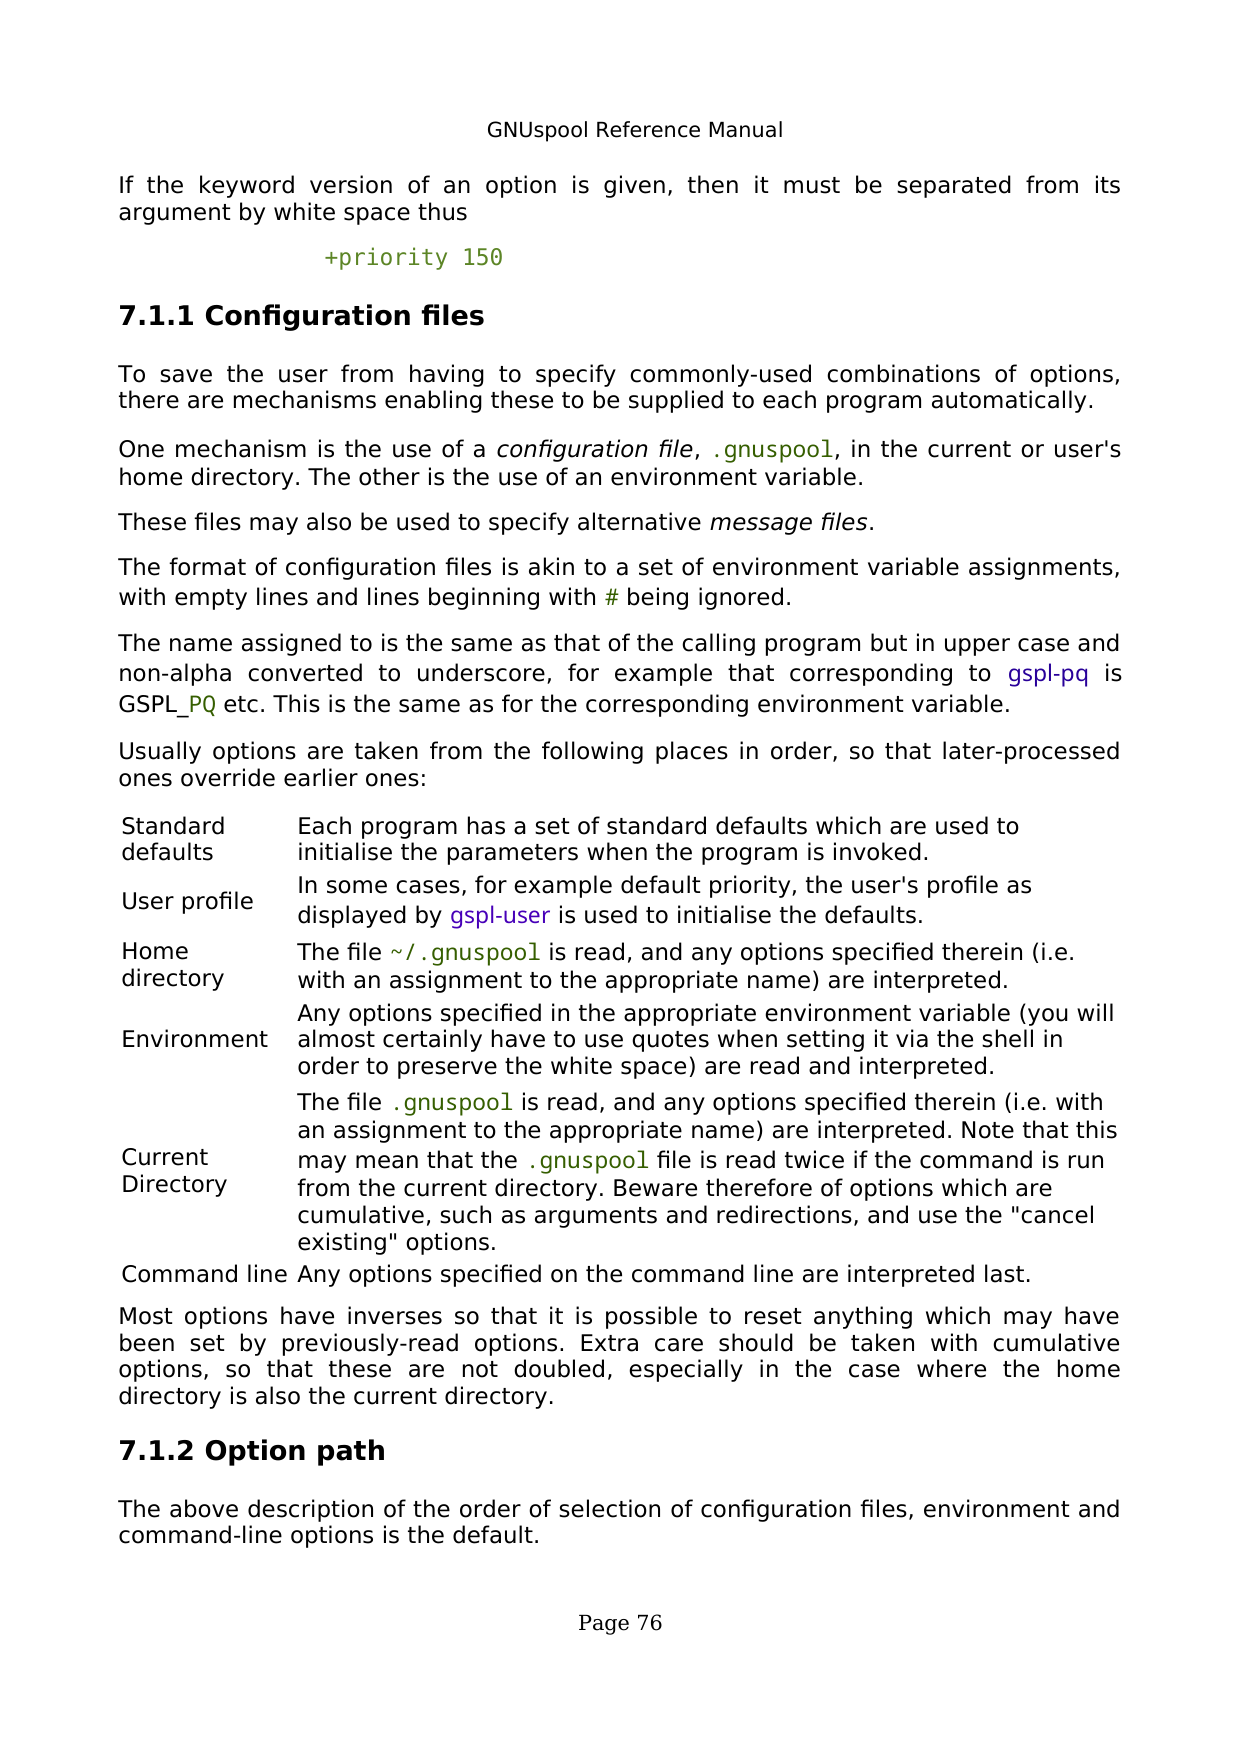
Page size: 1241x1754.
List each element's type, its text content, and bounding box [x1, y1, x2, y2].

table_cell Current Directory [118, 1083, 294, 1258]
text +priority 150 [118, 244, 1122, 271]
text Most options have inverses so that it is possible to reset anything which may have been set by previously-read options. Extra care should be taken with cumulative options, so that these are not doubled, especially in the case where the home directory is also the current directory. [118, 1303, 1122, 1410]
table_cell The file ~/.gnuspool is read, and any options specified therein (i.e. with an assignment to the appropriate name) are interpreted. [294, 933, 1122, 997]
table_cell Any options specified on the command line are interpreted last. [294, 1259, 1122, 1291]
table_cell The file .gnuspool is read, and any options specified therein (i.e. with an assignment to the appropriate name) are interpreted. Note that this may mean that the .gnuspool file is read twice if the command is run from the current directory. Beware therefore of options which are cumulative, such as arguments and redirections, and use the "cancel existing" options. [294, 1083, 1122, 1258]
text The format of configuration files is akin to a set of environment variable assignments, with empty lines and lines beginning with # being ignored. [118, 554, 1122, 612]
text Usually options are taken from the following places in order, so that later-processed ones override earlier ones: [118, 738, 1122, 792]
table_cell Any options specified in the appropriate environment variable (you will almost certainly have to use quotes when setting it via the shell in order to preserve the white space) are read and interpreted. [294, 997, 1122, 1083]
table_cell User profile [118, 869, 294, 933]
text The above description of the order of selection of configuration files, environment and command-line options is the default. [118, 1496, 1122, 1549]
table_header Each program has a set of standard defaults which are used to initialise the parameters when the program is invoked. [294, 810, 1122, 869]
table_cell Command line [118, 1259, 294, 1291]
table_cell Environment [118, 997, 294, 1083]
text One mechanism is the use of a configuration file, .gnuspool, in the current or user's home directory. The other is the use of an environment variable. [118, 433, 1122, 491]
text If the keyword version of an option is given, then it must be separated from its argument by white space thus [118, 172, 1122, 225]
text The name assigned to is the same as that of the calling program but in upper case and non-alpha converted to underscore, for example that corresponding to gspl-pq is GSPL_PQ etc. This is the same as for the corresponding environment variable. [118, 630, 1122, 720]
table_header Standard defaults [118, 810, 294, 869]
text To save the user from having to specify commonly-used combinations of options, there are mechanisms enabling these to be supplied to each program automatically. [118, 361, 1122, 414]
table_cell Home directory [118, 933, 294, 997]
subtitle Configuration files [118, 300, 1122, 331]
table_cell In some cases, for example default priority, the user's profile as displayed by gspl-user is used to initialise the defaults. [294, 869, 1122, 933]
subtitle Option path [118, 1435, 1122, 1466]
text These files may also be used to specify alternative message files. [118, 509, 1122, 536]
